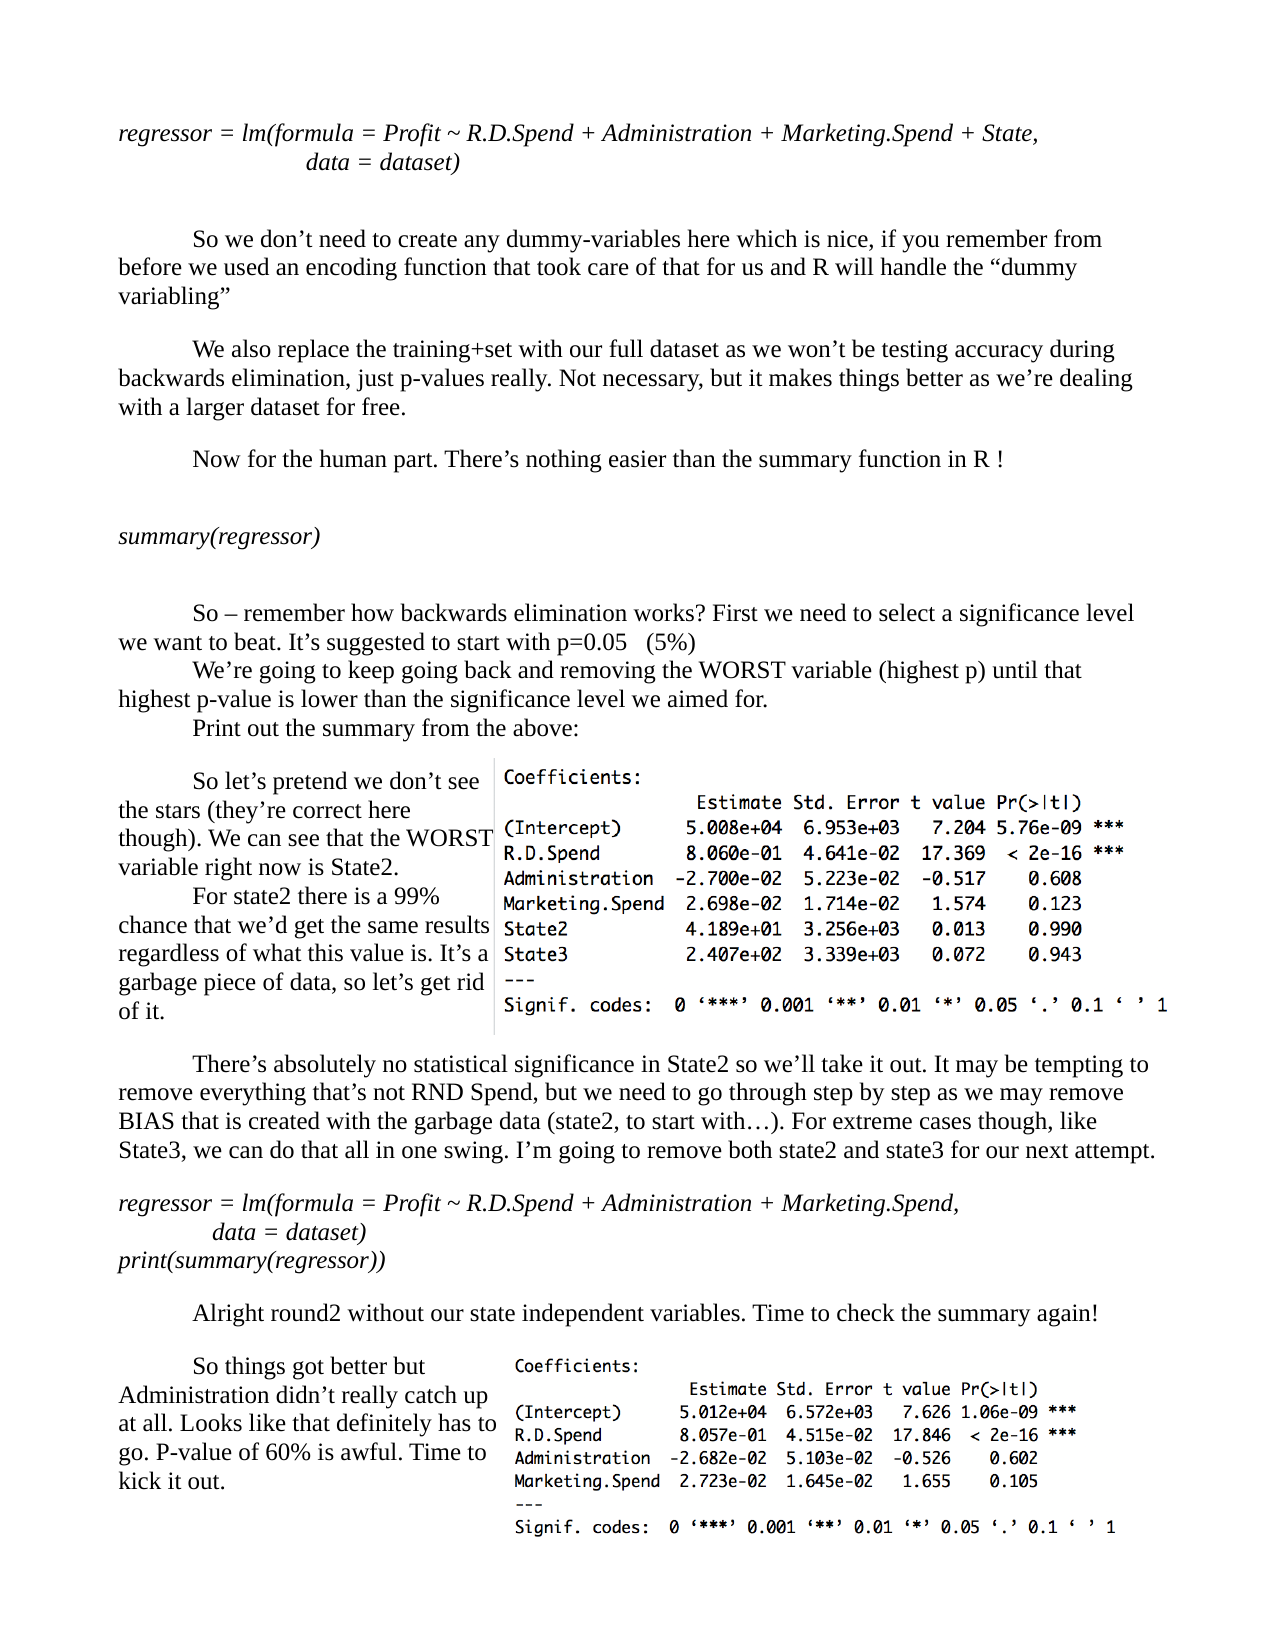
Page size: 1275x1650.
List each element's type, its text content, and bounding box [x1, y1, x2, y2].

text So let’s pretend we don’t see the stars (they’re correct here though). We can see that the WORST variable right now is State2. [118, 766, 493, 881]
text summary(regressor) [118, 521, 1157, 550]
text So we don’t need to create any dummy-variables here which is nice, if you remember from before we used an encoding function that took care of that for us and R will handle the “dummy variabling” [118, 224, 1157, 310]
text For state2 there is a 99% chance that we’d get the same results regardless of what this value is. It’s a garbage piece of data, so let’s get rid of it. [118, 881, 493, 1025]
text data = dataset) [118, 1217, 1157, 1245]
text We also replace the training+set with our full dataset as we won’t be testing accuracy during backwards elimination, just p-values really. Not necessary, but it makes things better as we’re dealing with a larger dataset for free. [118, 334, 1157, 420]
text We’re going to keep going back and removing the WORST variable (highest p) until that highest p-value is lower than the significance level we aimed for. [118, 656, 1157, 713]
text Alright round2 without our state independent variables. Time to check the summary again! [118, 1298, 1157, 1327]
text So things got better but Administration didn’t really catch up at all. Looks like that definitely has to go. P-value of 60% is awful. Time to kick it out. [118, 1351, 510, 1495]
text There’s absolutely no statistical significance in State2 so we’ll take it out. It may be tempting to remove everything that’s not RND Spend, but we need to go through step by step as we may remove BIAS that is created with the garbage data (state2, to start with…). For extreme cases though, like State3, we can do that all in one swing. I’m going to remove both state2 and state3 for our next attempt. [118, 1049, 1157, 1164]
text regressor = lm(formula = Profit ~ R.D.Spend + Administration + Marketing.Spend, [118, 1188, 1157, 1217]
text print(summary(regressor)) [118, 1245, 1157, 1274]
text regressor = lm(formula = Profit ~ R.D.Spend + Administration + Marketing.Spend + State, [118, 118, 1157, 147]
picture [493, 758, 1192, 1035]
text So – remember how backwards elimination works? First we need to select a significance level we want to beat. It’s suggested to start with p=0.05 (5%) [118, 598, 1157, 656]
text Now for the human part. There’s nothing easier than the summary function in R ! [118, 444, 1157, 473]
text Print out the summary from the above: [118, 713, 1157, 742]
picture [510, 1351, 1123, 1545]
text data = dataset) [118, 147, 1157, 176]
text [1123, 1351, 1157, 1495]
